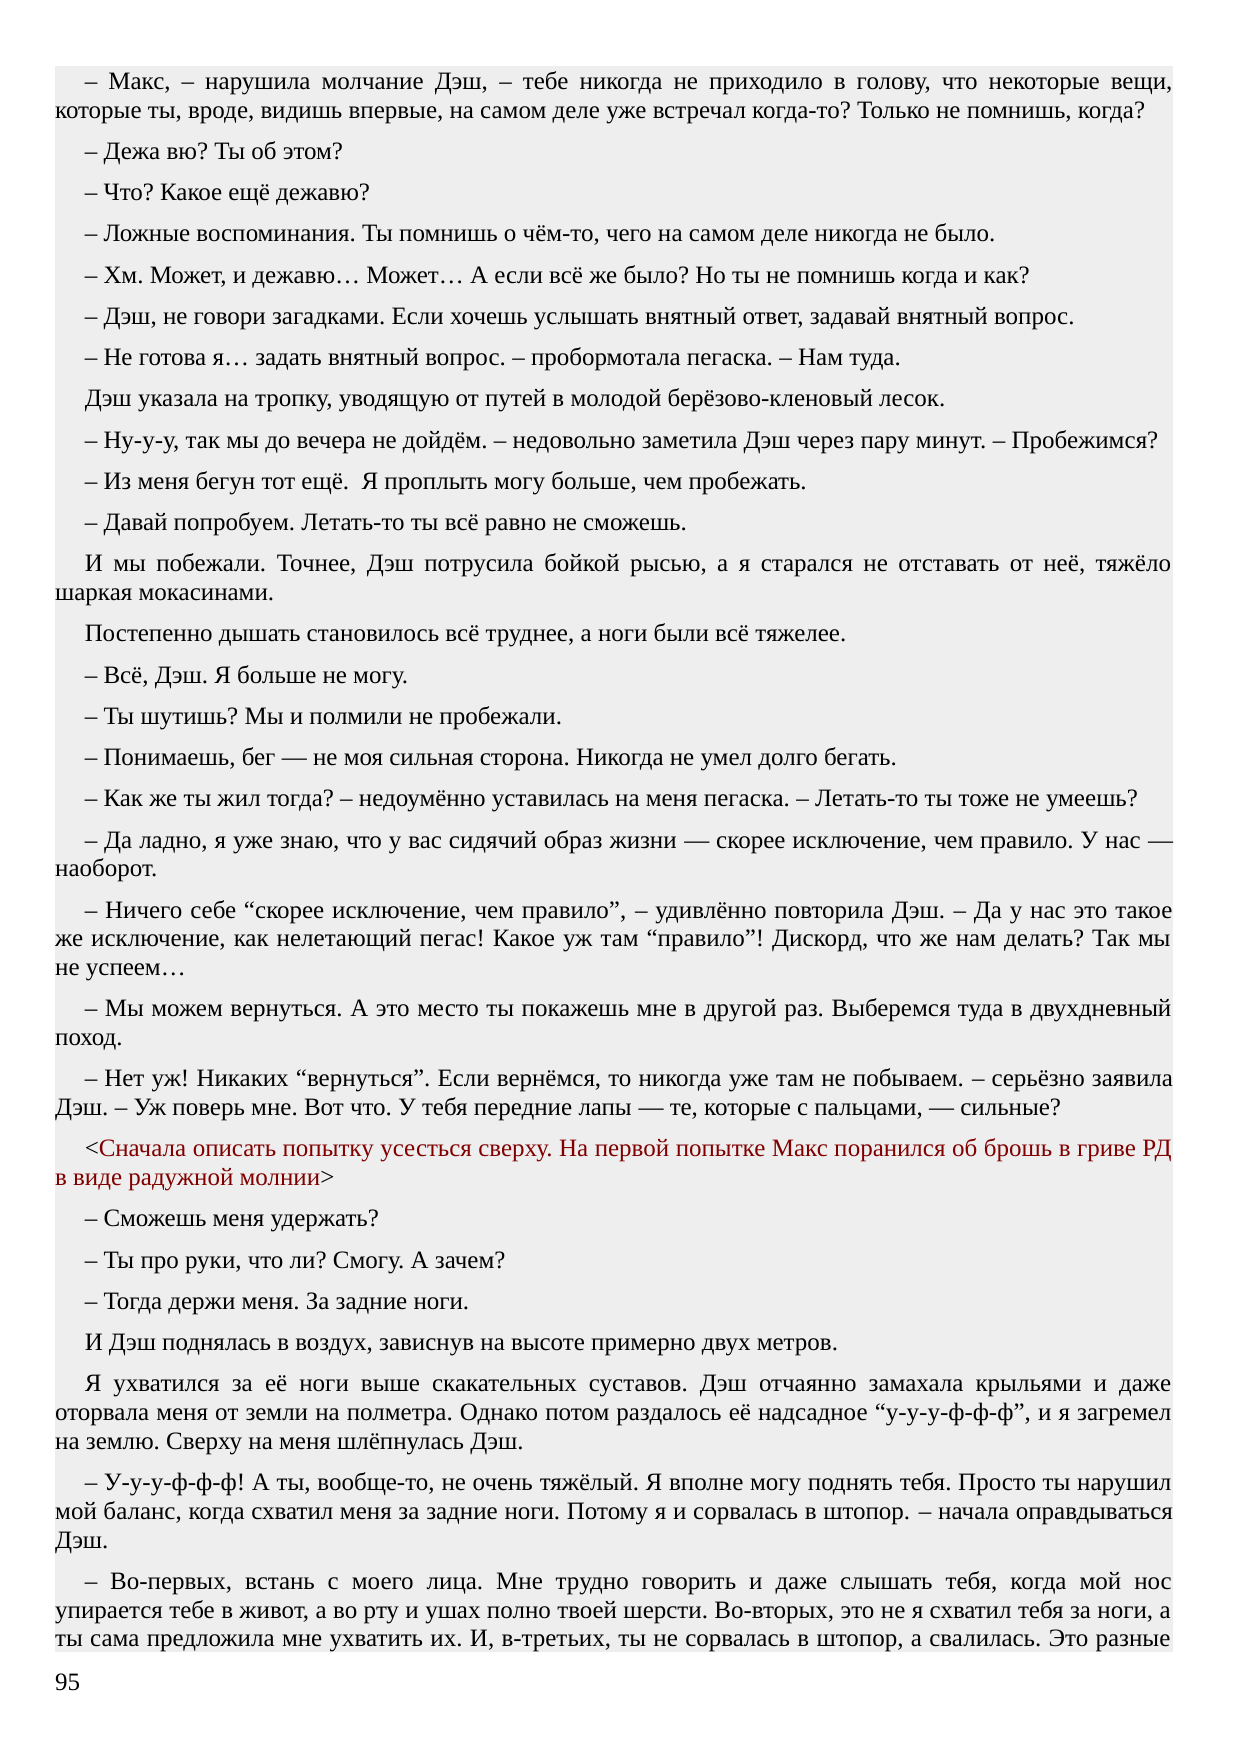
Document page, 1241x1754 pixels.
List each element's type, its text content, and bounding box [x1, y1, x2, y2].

text – Ложные воспоминания. Ты помнишь о чём-то, чего на самом деле никогда не было. [55, 218, 1173, 247]
text – У-у-у-ф-ф-ф! А ты, вообще-то, не очень тяжёлый. Я вполне могу поднять тебя. Просто ты нарушил мой баланс, когда схватил меня за задние ноги. Потому я и сорвалась в штопор. – начала оправдываться Дэш. [55, 1467, 1173, 1553]
text Я ухватился за её ноги выше скакательных суставов. Дэш отчаянно замахала крыльями и даже оторвала меня от земли на полметра. Однако потом раздалось её надсадное “у-у-у-ф-ф-ф”, и я загремел на землю. Сверху на меня шлёпнулась Дэш. [55, 1368, 1173, 1455]
text – Да ладно, я уже знаю, что у вас сидячий образ жизни — скорее исключение, чем правило. У нас — наоборот. [55, 825, 1173, 882]
text И Дэш поднялась в воздух, зависнув на высоте примерно двух метров. [55, 1327, 1173, 1356]
text – Дэш, не говори загадками. Если хочешь услышать внятный ответ, задавай внятный вопрос. [55, 301, 1173, 330]
text – Ну-у-у, так мы до вечера не дойдём. – недовольно заметила Дэш через пару минут. – Пробежимся? [55, 425, 1173, 453]
text И мы побежали. Точнее, Дэш потрусила бойкой рысью, а я старался не отставать от неё, тяжёло шаркая мокасинами. [55, 548, 1173, 606]
text – Нет уж! Никаких “вернуться”. Если вернёмся, то никогда уже там не побываем. – серьёзно заявила Дэш. – Уж поверь мне. Вот что. У тебя передние лапы — те, которые с пальцами, — сильные? [55, 1063, 1173, 1121]
text – Как же ты жил тогда? – недоумённо уставилась на меня пегаска. – Летать-то ты тоже не умеешь? [55, 783, 1173, 812]
text – Давай попробуем. Летать-то ты всё равно не сможешь. [55, 507, 1173, 536]
text – Ты шутишь? Мы и полмили не пробежали. [55, 701, 1173, 730]
text – Тогда держи меня. За задние ноги. [55, 1286, 1173, 1315]
text – Сможешь меня удержать? [55, 1203, 1173, 1232]
text – Что? Какое ещё дежавю? [55, 177, 1173, 206]
text Постепенно дышать становилось всё труднее, а ноги были всё тяжелее. [55, 618, 1173, 647]
text <Cначала описать попытку усесться сверху. На первой попытке Макс поранился об брошь в гриве РД в виде радужной молнии> [55, 1133, 1173, 1191]
text – Мы можем вернуться. А это место ты покажешь мне в другой раз. Выберемся туда в двухдневный поход. [55, 993, 1173, 1051]
text – Из меня бегун тот ещё. Я проплыть могу больше, чем пробежать. [55, 466, 1173, 495]
text – Всё, Дэш. Я больше не могу. [55, 660, 1173, 688]
text – Хм. Может, и дежавю… Может… А если всё же было? Но ты не помнишь когда и как? [55, 260, 1173, 288]
text – Ничего себе “скорее исключение, чем правило”, – удивлённо повторила Дэш. – Да у нас это такое же исключение, как нелетающий пегас! Какое уж там “правило”! Дискорд, что же нам делать? Так мы не успеем… [55, 895, 1173, 981]
text – Макс, – нарушила молчание Дэш, – тебе никогда не приходило в голову, что некоторые вещи, которые ты, вроде, видишь впервые, на самом деле уже встречал когда-то? Только не помнишь, когда? [55, 66, 1173, 123]
text – Ты про руки, что ли? Смогу. А зачем? [55, 1245, 1173, 1273]
text Дэш указала на тропку, уводящую от путей в молодой берёзово-кленовый лесок. [55, 383, 1173, 412]
text – Дежа вю? Ты об этом? [55, 136, 1173, 165]
text – Понимаешь, бег — не моя сильная сторона. Никогда не умел долго бегать. [55, 742, 1173, 771]
text – Не готова я… задать внятный вопрос. – пробормотала пегаска. – Нам туда. [55, 342, 1173, 371]
text – Во-первых, встань с моего лица. Мне трудно говорить и даже слышать тебя, когда мой нос упирается тебе в живот, а во рту и ушах полно твоей шерсти. Во-вторых, это не я схватил тебя за ноги, а ты сама предложила мне ухватить их. И, в-третьих, ты не сорвалась в штопор, а свалилась. Это разные [55, 1566, 1173, 1652]
